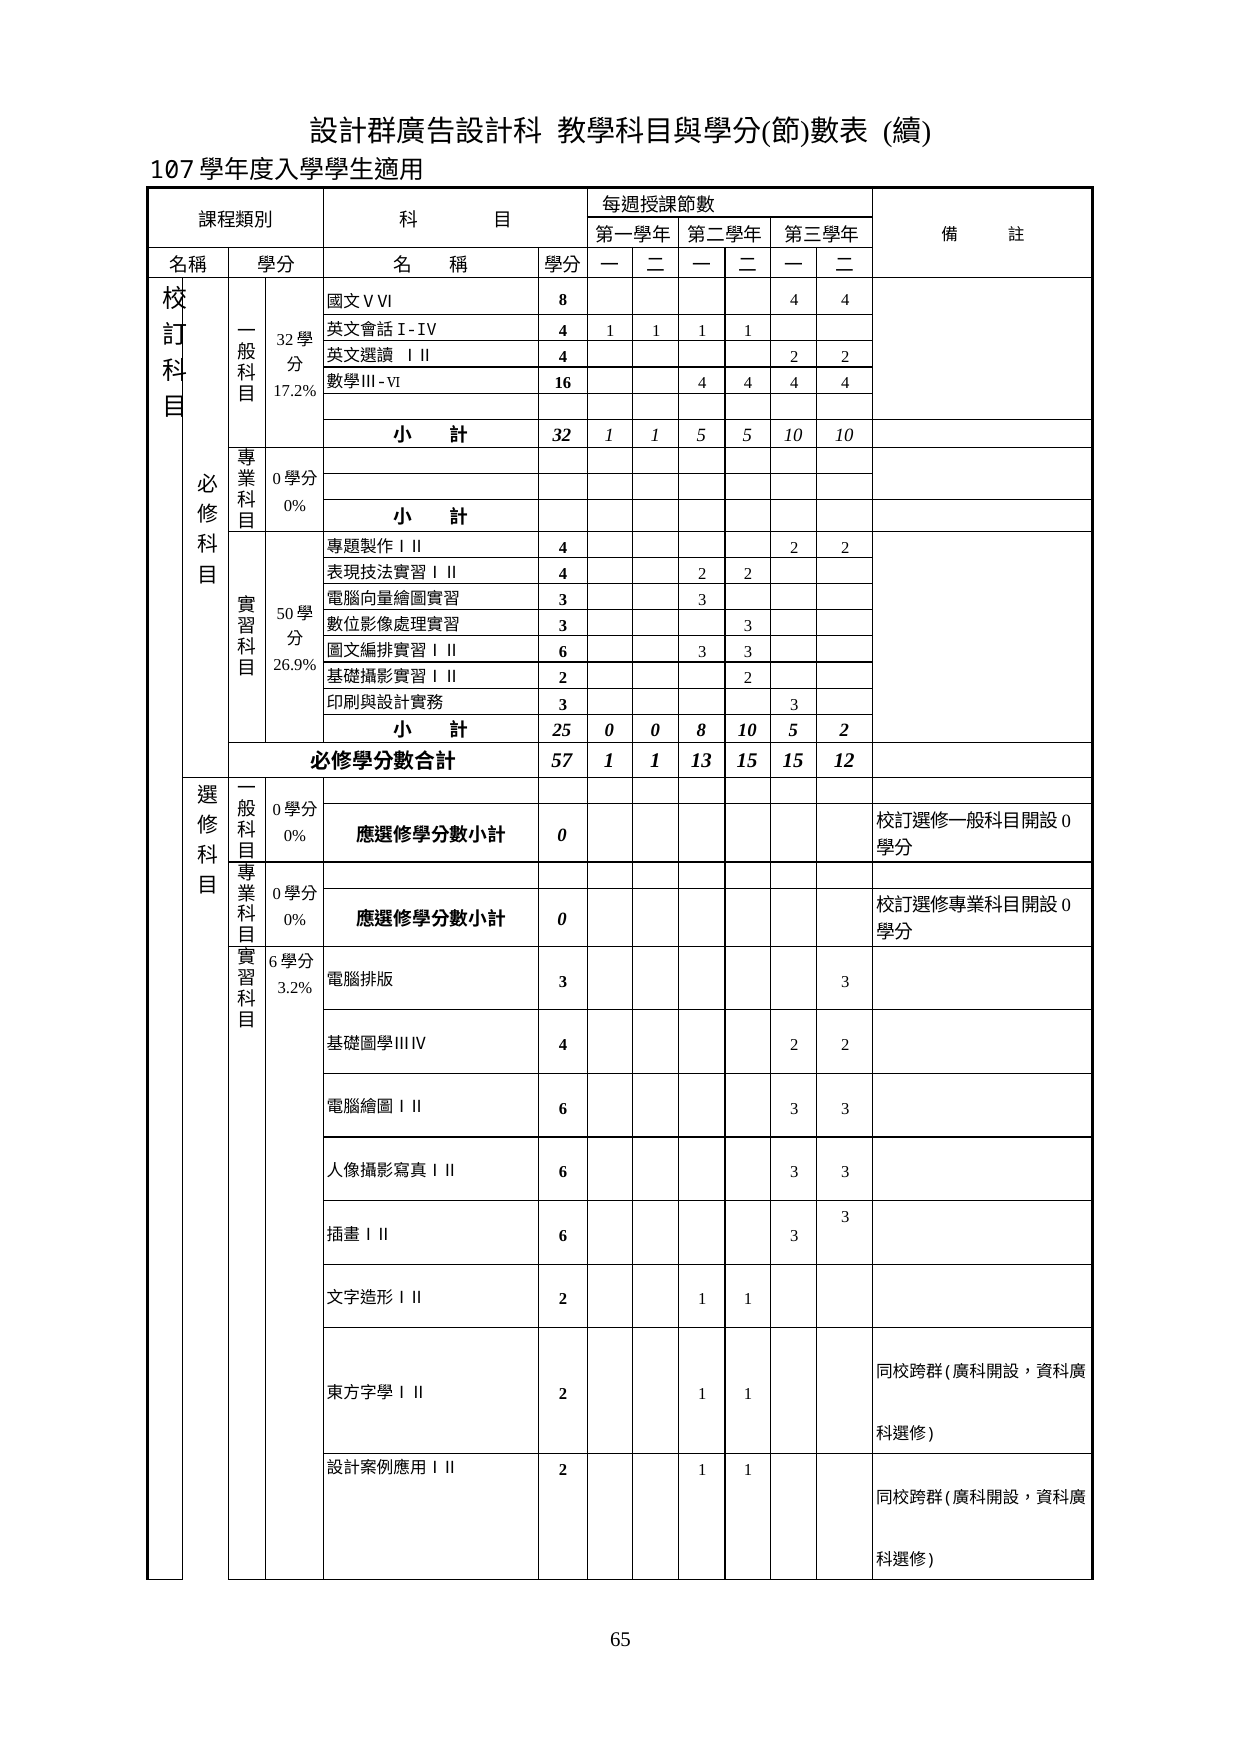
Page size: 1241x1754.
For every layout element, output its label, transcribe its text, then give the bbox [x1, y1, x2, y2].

table_cell [679, 889, 724, 946]
table_cell 4 [539, 532, 587, 557]
table_cell 1 [726, 1265, 770, 1327]
table_cell [679, 341, 724, 366]
table_cell [633, 448, 678, 473]
table_cell 專業科 目 [229, 863, 265, 946]
table_cell [588, 278, 632, 314]
table_cell [588, 1201, 632, 1263]
table_cell 1 [588, 420, 632, 447]
table_cell [324, 778, 538, 803]
text 107學年度入學學生適用 [149, 150, 1092, 186]
table_cell [679, 1010, 724, 1073]
table_cell 15 [771, 743, 816, 777]
table_cell [679, 804, 724, 861]
table_cell [726, 532, 770, 557]
table_cell [588, 663, 632, 687]
table_cell 4 [817, 278, 872, 314]
table_cell 1 [726, 1328, 770, 1453]
table_cell 3 [817, 1138, 872, 1200]
table_cell [817, 804, 872, 861]
table_header 科 目 [324, 189, 587, 247]
table_cell [817, 474, 872, 499]
table_cell 1 [588, 315, 632, 340]
table_cell [817, 448, 872, 473]
table_cell 第三學年 [771, 218, 872, 247]
table_cell [726, 863, 770, 887]
table_cell [817, 584, 872, 609]
table_cell 0學分 0% [266, 448, 323, 531]
table_cell [633, 947, 678, 1009]
table_cell 5 [679, 420, 724, 447]
table_cell [633, 889, 678, 946]
table_cell 電腦排版 [324, 947, 538, 1009]
table_cell [771, 315, 816, 340]
table_cell 3 [771, 1074, 816, 1136]
table_cell 名稱 [149, 248, 228, 277]
table_cell 4 [539, 1010, 587, 1073]
table_cell 0 [539, 804, 587, 861]
table_cell 設計案例應用ⅠⅡ [324, 1454, 538, 1579]
table_cell [588, 778, 632, 803]
table_cell [726, 278, 770, 314]
table_cell 文字造形ⅠⅡ [324, 1265, 538, 1327]
table_cell [726, 448, 770, 473]
table_cell 3 [679, 636, 724, 661]
table_cell [771, 1328, 816, 1453]
table_cell 應選修學分數小計 [324, 889, 538, 946]
table_cell [633, 1201, 678, 1263]
table_cell [771, 636, 816, 661]
table_cell [873, 1265, 1091, 1327]
table_cell 第二學年 [679, 218, 770, 247]
table_cell [679, 689, 724, 713]
table_cell [633, 778, 678, 803]
table_cell 一 [771, 248, 816, 277]
table_cell [588, 636, 632, 661]
table_cell 同校跨群(廣科開設，資科廣科選修) [873, 1454, 1091, 1579]
table_cell [679, 947, 724, 1009]
table_cell 4 [771, 278, 816, 314]
table_header 備 註 [873, 189, 1091, 277]
table_cell 必修科目 [183, 278, 228, 777]
table_cell [873, 500, 1091, 531]
table_cell [679, 532, 724, 557]
table_cell 1 [726, 315, 770, 340]
table_cell [539, 448, 587, 473]
table_cell [633, 278, 678, 314]
table_cell [771, 500, 816, 531]
table_cell 2 [817, 341, 872, 366]
table_cell [817, 315, 872, 340]
table_cell 4 [817, 368, 872, 392]
table_cell 圖文編排實習ⅠⅡ [324, 636, 538, 661]
table_cell 16 [539, 368, 587, 392]
table_cell 人像攝影寫真ⅠⅡ [324, 1138, 538, 1200]
table_cell 2 [817, 532, 872, 557]
table_cell [873, 278, 1091, 418]
table_cell [324, 474, 538, 499]
table_cell [726, 804, 770, 861]
table_cell [726, 1201, 770, 1263]
table_cell [588, 1265, 632, 1327]
table_cell 1 [679, 315, 724, 340]
table_cell [873, 473, 1091, 499]
table_cell [726, 689, 770, 713]
table_cell 小 計 [324, 500, 538, 531]
table_cell [873, 532, 1091, 713]
table_cell 二 [633, 248, 678, 277]
table_cell [873, 743, 1091, 777]
table_cell [817, 1265, 872, 1327]
table_cell 25 [539, 715, 587, 742]
table_cell [633, 1138, 678, 1200]
table_cell [633, 1265, 678, 1327]
table_cell [726, 500, 770, 531]
table_cell 名 稱 [324, 248, 538, 277]
table_cell 3 [539, 947, 587, 1009]
table_cell 一般科目 [229, 278, 265, 447]
table_cell [679, 278, 724, 314]
table_cell [726, 1074, 770, 1136]
table_cell [679, 448, 724, 473]
table_cell [588, 863, 632, 887]
table_cell 選修科目 [183, 778, 228, 1579]
table_cell [771, 889, 816, 946]
table_cell [588, 610, 632, 635]
table_cell [588, 804, 632, 861]
table_cell [817, 636, 872, 661]
table_cell [633, 1010, 678, 1073]
table_cell 3 [817, 1201, 872, 1263]
table_cell 2 [539, 663, 587, 687]
table_cell [873, 1201, 1091, 1263]
table_cell 校訂選修專業科目開設0學分 [873, 889, 1091, 946]
table_cell 6 [539, 1138, 587, 1200]
table_cell [633, 532, 678, 557]
table_cell [873, 778, 1091, 803]
table_cell [726, 778, 770, 803]
table_cell 50學分 26.9% [266, 532, 323, 742]
table_cell 2 [771, 341, 816, 366]
table_cell 5 [771, 715, 816, 742]
table_cell 學分 [229, 248, 323, 277]
table_cell [588, 584, 632, 609]
table_cell [588, 532, 632, 557]
table_cell 1 [726, 1454, 770, 1579]
table_cell [817, 558, 872, 583]
table_cell 0學分 0% [266, 778, 323, 861]
table_cell [588, 947, 632, 1009]
table_cell 6學分 3.2% [266, 947, 323, 1579]
table_cell [873, 863, 1091, 887]
table_cell [588, 1328, 632, 1453]
table_cell 0 [539, 889, 587, 946]
table_cell 數學Ⅲ-Ⅵ [324, 368, 538, 392]
table_cell [873, 1010, 1091, 1073]
table_cell 國文ⅤⅥ [324, 278, 538, 314]
table_cell 57 [539, 743, 587, 777]
table_cell [817, 663, 872, 687]
table_cell 2 [539, 1265, 587, 1327]
table_cell [633, 689, 678, 713]
table_cell 2 [726, 663, 770, 687]
table_cell [324, 394, 538, 418]
table_cell [633, 368, 678, 392]
table_cell [679, 863, 724, 887]
table_cell [588, 1138, 632, 1200]
text 設計群廣告設計科 教學科目與學分(節)數表 (續) [148, 108, 1092, 150]
table_cell [633, 584, 678, 609]
table_cell 小 計 [324, 715, 538, 742]
table_cell 3 [539, 584, 587, 609]
table_cell [726, 1138, 770, 1200]
table_cell [873, 448, 1091, 473]
table_cell [873, 1138, 1091, 1200]
table_cell 1 [679, 1265, 724, 1327]
table_cell 專題製作ⅠⅡ [324, 532, 538, 557]
table_cell [324, 448, 538, 473]
table_cell 12 [817, 743, 872, 777]
table_cell 小 計 [324, 420, 538, 447]
table_cell 印刷與設計實務 [324, 689, 538, 713]
table_cell 英文選讀 ⅠⅡ [324, 341, 538, 366]
table_cell [817, 863, 872, 887]
table_cell [588, 474, 632, 499]
table_cell [771, 394, 816, 418]
table_cell [633, 394, 678, 418]
table_cell [726, 947, 770, 1009]
table_cell 東方字學ⅠⅡ [324, 1328, 538, 1453]
table_cell 3 [817, 1074, 872, 1136]
table_cell 8 [539, 278, 587, 314]
table_cell 基礎圖學ⅢⅣ [324, 1010, 538, 1073]
table_cell [817, 778, 872, 803]
table_cell 一 [679, 248, 724, 277]
table_cell 2 [817, 715, 872, 742]
table_cell [588, 1010, 632, 1073]
table_cell [633, 1074, 678, 1136]
table_cell 15 [726, 743, 770, 777]
table_cell 校訂科目 [149, 278, 182, 1579]
table_cell [588, 448, 632, 473]
table_cell 0學分 0% [266, 863, 323, 946]
table_cell 3 [539, 610, 587, 635]
table_cell 3 [539, 689, 587, 713]
table_cell [588, 368, 632, 392]
table_cell 10 [726, 715, 770, 742]
table_cell 二 [817, 248, 872, 277]
table_cell 4 [539, 315, 587, 340]
table_cell 2 [771, 532, 816, 557]
table_header 課程類別 [149, 189, 323, 247]
table_cell [726, 474, 770, 499]
table_cell [771, 778, 816, 803]
table_cell [539, 474, 587, 499]
table_cell 一 [588, 248, 632, 277]
table_cell 2 [539, 1328, 587, 1453]
table_cell [679, 1074, 724, 1136]
table_cell [817, 394, 872, 418]
table_cell 1 [679, 1454, 724, 1579]
table_cell 基礎攝影實習ⅠⅡ [324, 663, 538, 687]
table_cell [873, 947, 1091, 1009]
table_cell [873, 420, 1091, 447]
table_cell 1 [633, 315, 678, 340]
table_cell 3 [771, 1138, 816, 1200]
table_cell [873, 1074, 1091, 1136]
table_cell [539, 394, 587, 418]
table_cell [679, 394, 724, 418]
table_cell 2 [817, 1010, 872, 1073]
table_cell 實習科目 [229, 532, 265, 742]
table_cell 英文會話I-IV [324, 315, 538, 340]
table_cell 1 [633, 743, 678, 777]
table_cell [588, 689, 632, 713]
table_cell [633, 558, 678, 583]
table_cell 0 [588, 715, 632, 742]
table_cell [633, 636, 678, 661]
table_cell [679, 663, 724, 687]
table_cell [873, 714, 1091, 742]
table_cell [633, 804, 678, 861]
table_cell [324, 863, 538, 887]
table_cell [633, 610, 678, 635]
table_cell [771, 863, 816, 887]
table_cell 8 [679, 715, 724, 742]
table_cell 實習科目 [229, 947, 265, 1579]
table_cell 6 [539, 636, 587, 661]
table_cell 1 [679, 1328, 724, 1453]
table_cell [817, 889, 872, 946]
table_cell 3 [726, 610, 770, 635]
table_cell 3 [726, 636, 770, 661]
table_cell [633, 474, 678, 499]
table_cell [588, 394, 632, 418]
table_cell [726, 889, 770, 946]
table_cell 3 [771, 689, 816, 713]
table_cell 4 [539, 341, 587, 366]
table_cell [726, 341, 770, 366]
table_cell 5 [726, 420, 770, 447]
table_cell [771, 610, 816, 635]
table_cell 一般科目 [229, 778, 265, 861]
table_header 每週授課節數 [588, 189, 872, 216]
table_cell [633, 500, 678, 531]
table_cell 表現技法實習ⅠⅡ [324, 558, 538, 583]
table_cell 2 [726, 558, 770, 583]
table_cell [771, 558, 816, 583]
table_cell [679, 1201, 724, 1263]
table_cell [633, 1454, 678, 1579]
table_cell 2 [679, 558, 724, 583]
table_cell [679, 500, 724, 531]
table_cell 第一學年 [588, 218, 678, 247]
table_cell [771, 448, 816, 473]
table_cell [633, 341, 678, 366]
table_cell 3 [679, 584, 724, 609]
table_cell 二 [726, 248, 770, 277]
table_cell [588, 558, 632, 583]
table_cell [679, 610, 724, 635]
table_cell [771, 474, 816, 499]
table_cell [771, 663, 816, 687]
table_cell [679, 778, 724, 803]
table_cell 3 [771, 1201, 816, 1263]
table_cell [539, 778, 587, 803]
table_cell 4 [771, 368, 816, 392]
table_cell [588, 889, 632, 946]
table_cell [817, 689, 872, 713]
table_cell 4 [679, 368, 724, 392]
table_cell [771, 947, 816, 1009]
table_cell [633, 863, 678, 887]
table_cell [771, 1454, 816, 1579]
table_cell [679, 1138, 724, 1200]
table_cell 2 [539, 1454, 587, 1579]
table_cell 1 [633, 420, 678, 447]
table_cell [726, 1010, 770, 1073]
table_cell [817, 1328, 872, 1453]
table_cell [539, 500, 587, 531]
table_cell 13 [679, 743, 724, 777]
table_cell 插畫ⅠⅡ [324, 1201, 538, 1263]
table_cell 10 [771, 420, 816, 447]
table_cell [771, 584, 816, 609]
table_cell 校訂選修一般科目開設0學分 [873, 804, 1091, 861]
table_cell 必修學分數合計 [229, 743, 538, 777]
table_cell [633, 1328, 678, 1453]
table_cell 同校跨群(廣科開設，資科廣科選修) [873, 1328, 1091, 1453]
table_cell [539, 863, 587, 887]
table_cell 專業科目 [229, 448, 265, 531]
table_cell 3 [817, 947, 872, 1009]
table_cell [817, 1454, 872, 1579]
table_cell 應選修學分數小計 [324, 804, 538, 861]
table_cell [588, 500, 632, 531]
table_cell 2 [771, 1010, 816, 1073]
table_cell [633, 663, 678, 687]
table_cell [771, 804, 816, 861]
table_cell 電腦繪圖ⅠⅡ [324, 1074, 538, 1136]
table_cell 6 [539, 1074, 587, 1136]
table_cell [771, 1265, 816, 1327]
table_cell [817, 500, 872, 531]
table_cell 4 [726, 368, 770, 392]
table_cell [817, 610, 872, 635]
table_cell 32 [539, 420, 587, 447]
table_cell 10 [817, 420, 872, 447]
table_cell 6 [539, 1201, 587, 1263]
table_cell 32學分 17.2% [266, 278, 323, 447]
table_cell 4 [539, 558, 587, 583]
table_cell 0 [633, 715, 678, 742]
table_cell 數位影像處理實習 [324, 610, 538, 635]
table_cell 學分 [539, 248, 587, 277]
table_cell [726, 394, 770, 418]
table_cell 電腦向量繪圖實習 [324, 584, 538, 609]
table_cell [588, 341, 632, 366]
table_cell [588, 1454, 632, 1579]
table_cell [679, 474, 724, 499]
table_cell 1 [588, 743, 632, 777]
table_cell [726, 584, 770, 609]
table_cell [588, 1074, 632, 1136]
